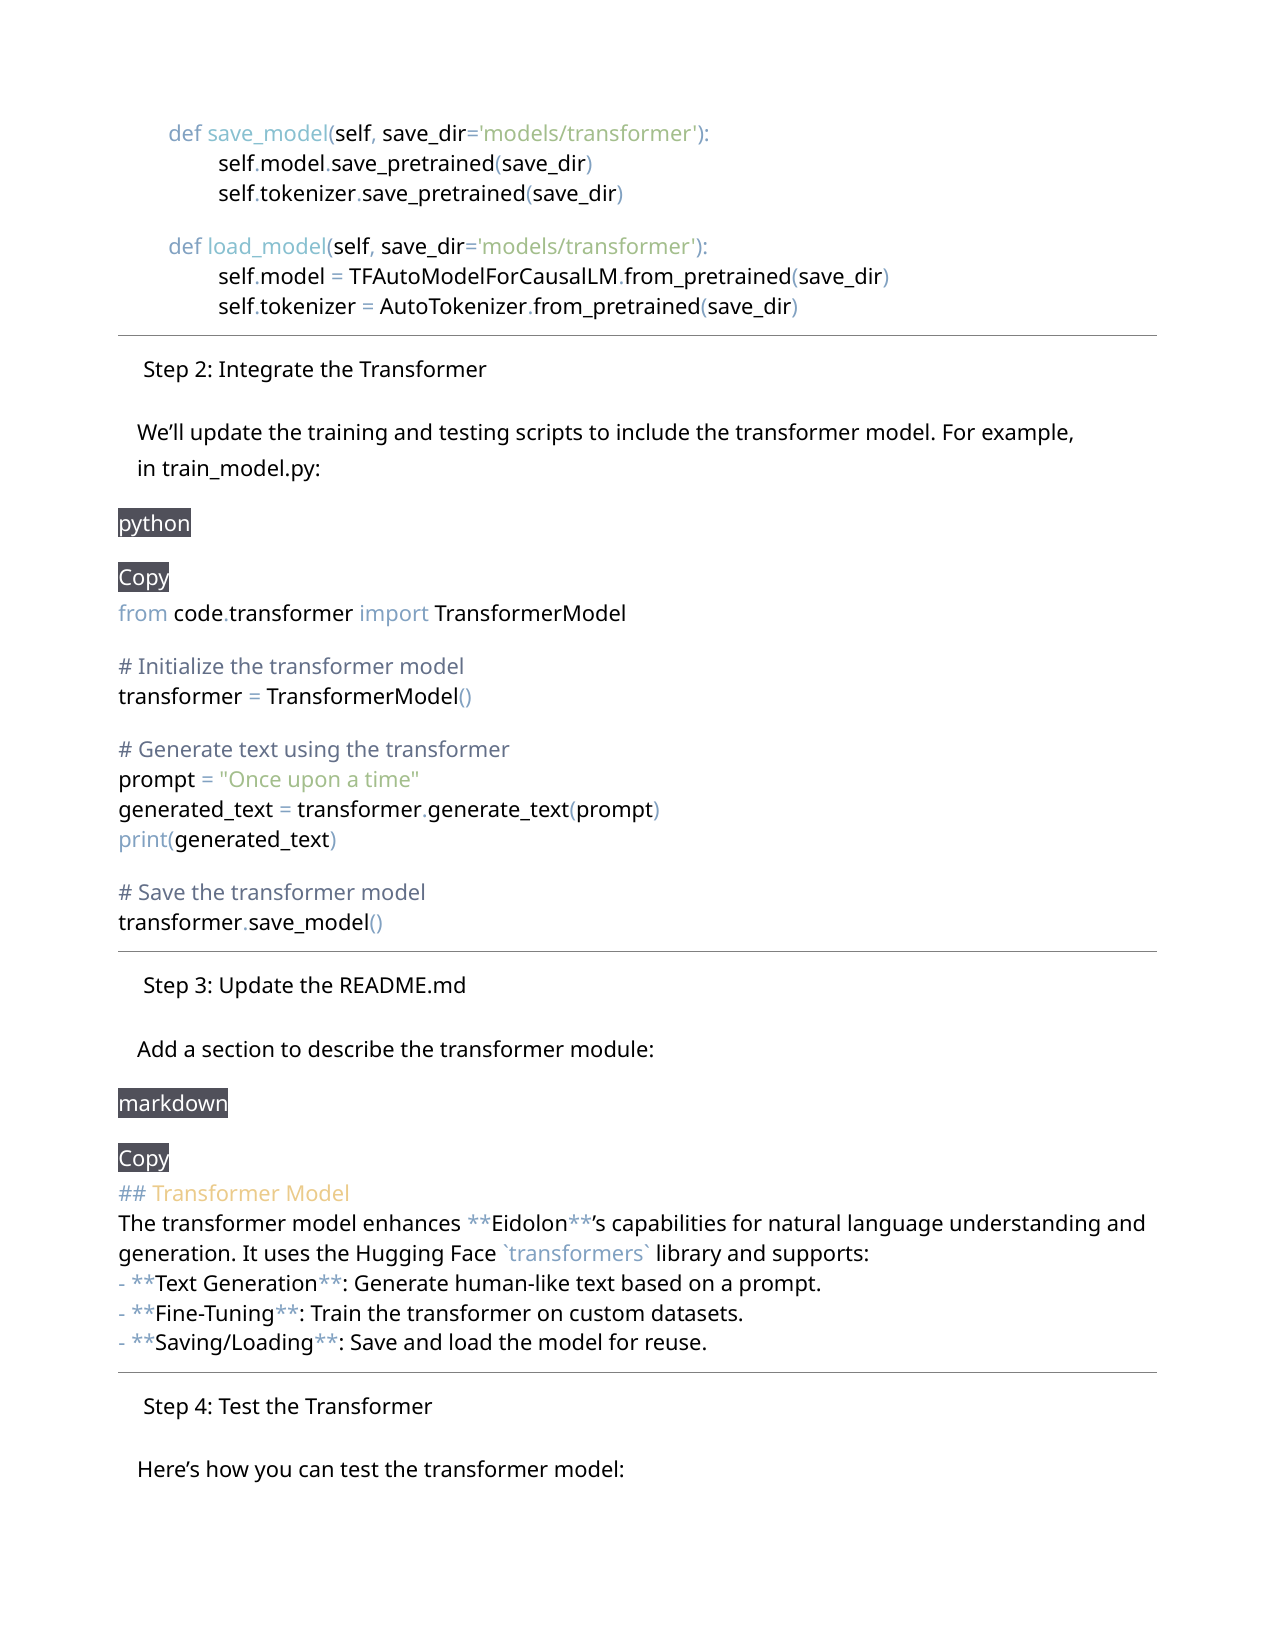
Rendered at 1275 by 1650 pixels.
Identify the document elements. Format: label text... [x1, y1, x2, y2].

text - **Fine-Tuning**: Train the transformer on custom datasets. [118, 1298, 1157, 1327]
text prompt = "Once upon a time" [118, 764, 1157, 794]
text from code.transformer import TransformerModel [118, 598, 1157, 628]
text # Generate text using the transformer [118, 734, 1157, 764]
text self.model.save_pretrained(save_dir) [118, 148, 1157, 178]
subtitle Step 3: Update the README.md [143, 970, 1157, 1000]
text We’ll update the training and testing scripts to include the transformer model. For example, in train_model.py: [137, 417, 1157, 483]
text ## Transformer Model [118, 1178, 1157, 1208]
text markdown [118, 1088, 1157, 1118]
text generated_text = transformer.generate_text(prompt) [118, 794, 1157, 824]
subtitle Step 4: Test the Transformer [143, 1391, 1157, 1420]
text Copy [118, 562, 1157, 592]
text transformer.save_model() [118, 907, 1157, 937]
text Add a section to describe the transformer module: [137, 1034, 1157, 1063]
text transformer = TransformerModel() [118, 681, 1157, 711]
text Here’s how you can test the transformer model: [137, 1454, 1157, 1484]
text python [118, 508, 1157, 537]
text def load_model(self, save_dir='models/transformer'): [118, 231, 1157, 261]
text self.tokenizer = AutoTokenizer.from_pretrained(save_dir) [118, 291, 1157, 321]
text # Save the transformer model [118, 877, 1157, 907]
text self.model = TFAutoModelForCausalLM.from_pretrained(save_dir) [118, 261, 1157, 291]
text The transformer model enhances **Eidolon**’s capabilities for natural language understanding and generation. It uses the Hugging Face `transformers` library and supports: [118, 1208, 1157, 1268]
text # Initialize the transformer model [118, 651, 1157, 681]
text Copy [118, 1143, 1157, 1172]
subtitle Step 2: Integrate the Transformer [143, 354, 1157, 384]
text - **Saving/Loading**: Save and load the model for reuse. [118, 1327, 1157, 1357]
text - **Text Generation**: Generate human-like text based on a prompt. [118, 1268, 1157, 1298]
text self.tokenizer.save_pretrained(save_dir) [118, 178, 1157, 207]
text print(generated_text) [118, 824, 1157, 854]
text def save_model(self, save_dir='models/transformer'): [118, 118, 1157, 148]
